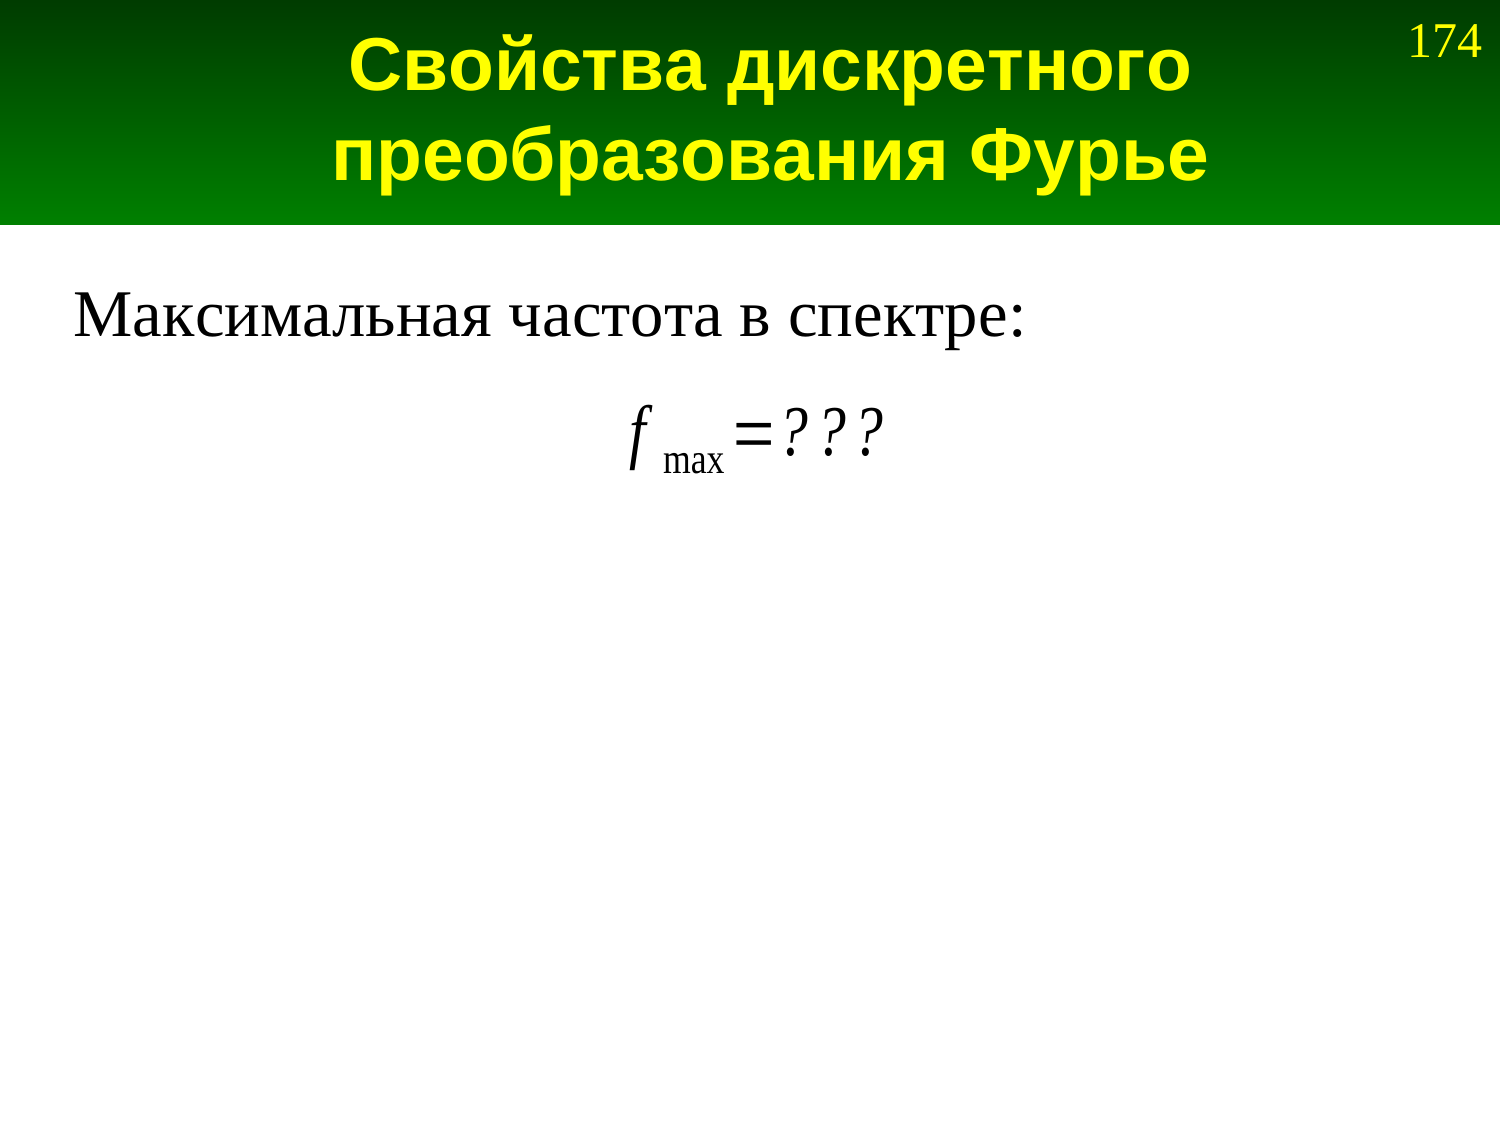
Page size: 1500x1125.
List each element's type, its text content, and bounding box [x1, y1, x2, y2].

text_box Максимальная частота в спектре: [59, 262, 1077, 390]
title Свойства дискретного преобразования Фурье [100, 7, 1441, 204]
chart [603, 393, 897, 485]
